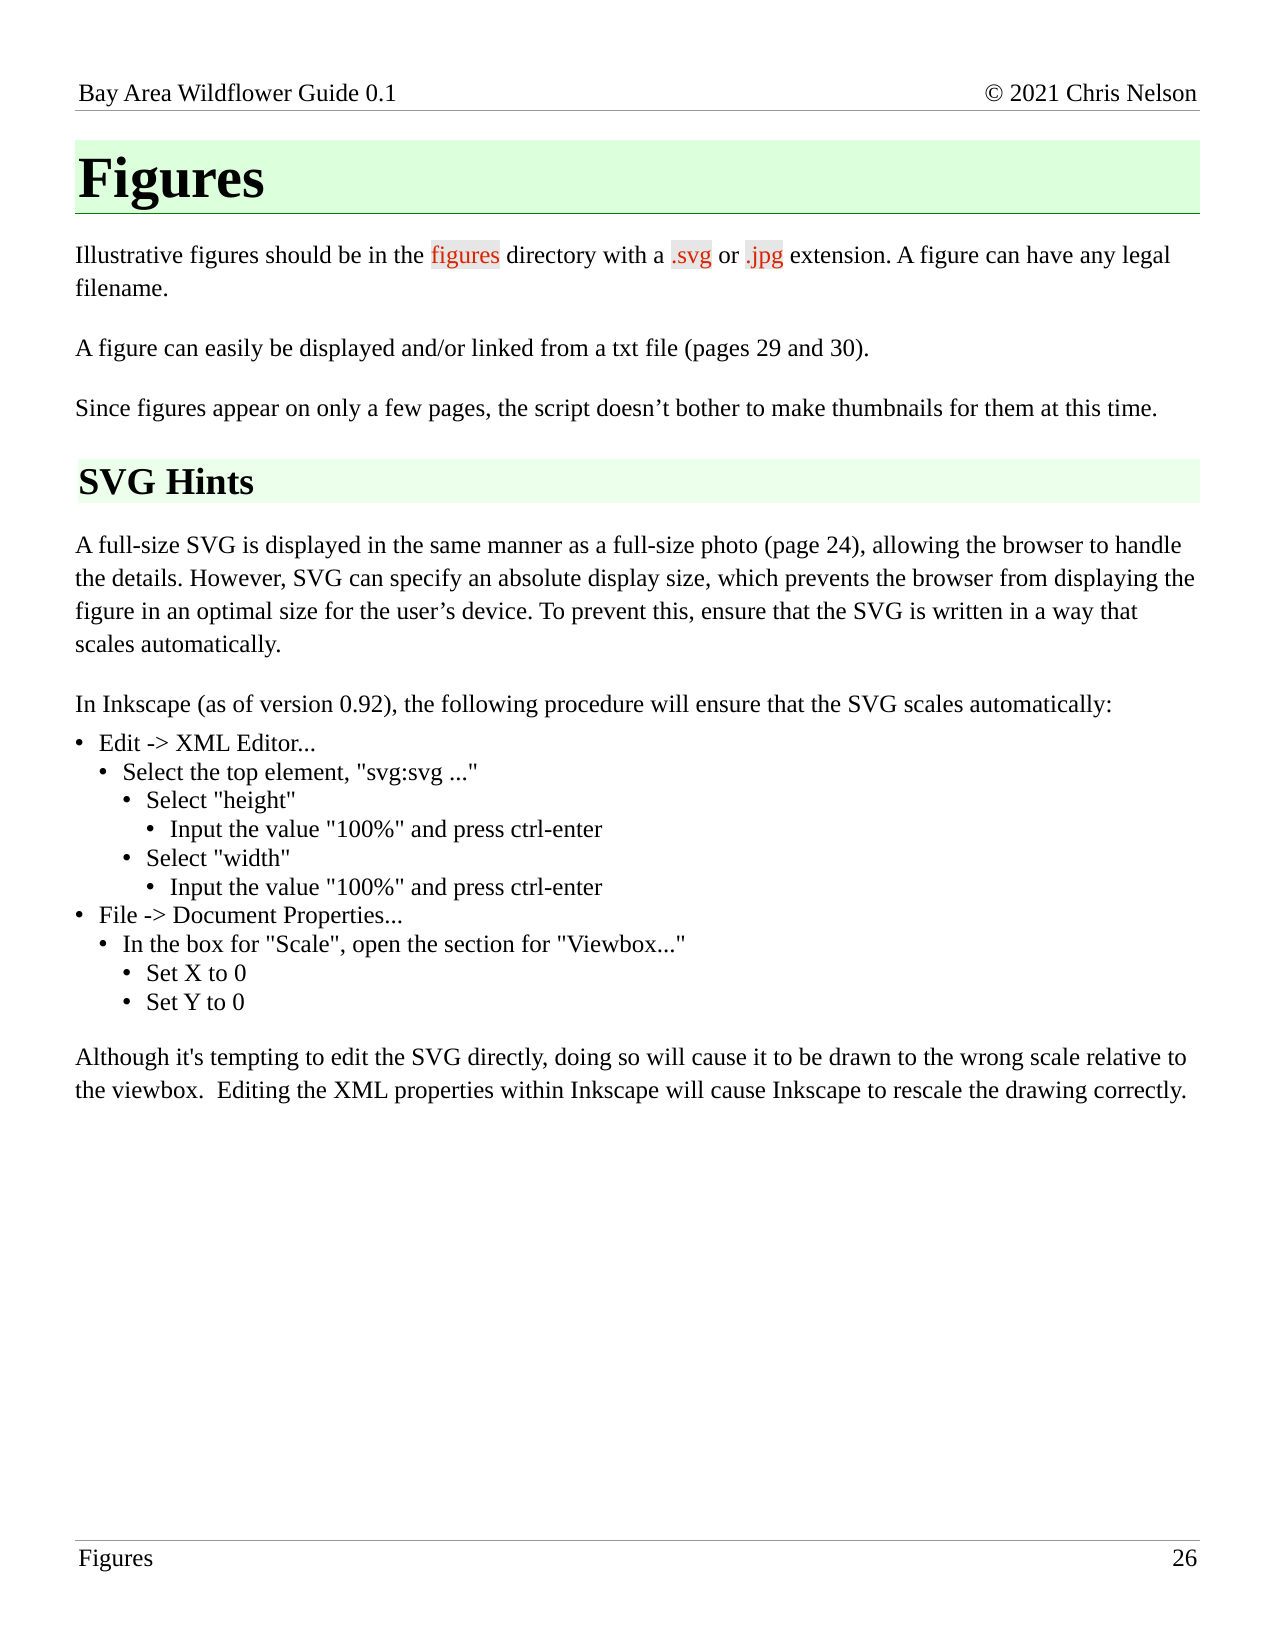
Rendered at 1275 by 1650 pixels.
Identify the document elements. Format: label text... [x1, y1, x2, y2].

subtitle SVG Hints [78, 459, 1200, 503]
text Since figures appear on only a few pages, the script doesn’t bother to make thumbnails for them at this time. [75, 393, 1200, 422]
list Input the value "100%" and press ctrl-enter [146, 872, 1200, 900]
subtitle Figures [75, 140, 1200, 213]
list Set X to 0 [122, 958, 1200, 987]
text A figure can easily be displayed and/or linked from a txt file (pages 29 and 30). [75, 333, 1200, 362]
text A full-size SVG is displayed in the same manner as a full-size photo (page 24), allowing the browser to handle the details. However, SVG can specify an absolute display size, which prevents the browser from displaying the figure in an optimal size for the user’s device. To prevent this, ensure that the SVG is written in a way that scales automatically. [75, 530, 1200, 658]
list Select the top element, "svg:svg ..." [99, 757, 1200, 785]
text Although it's tempting to edit the SVG directly, doing so will cause it to be drawn to the wrong scale relative to the viewbox. Editing the XML properties within Inkscape will cause Inkscape to rescale the drawing correctly. [75, 1042, 1200, 1104]
list File -> Document Properties... [75, 900, 1200, 929]
list Edit -> XML Editor... [75, 728, 1200, 757]
list Select "width" [122, 843, 1200, 872]
subtitle In Inkscape (as of version 0.92), the following procedure will ensure that the SVG scales automatically: [75, 689, 1200, 718]
list Input the value "100%" and press ctrl-enter [146, 814, 1200, 843]
list Set Y to 0 [122, 987, 1200, 1015]
list Select "height" [122, 785, 1200, 814]
text Illustrative figures should be in the figures directory with a .svg or .jpg extension. A figure can have any legal filename. [75, 240, 1200, 302]
list In the box for "Scale", open the section for "Viewbox..." [99, 929, 1200, 958]
